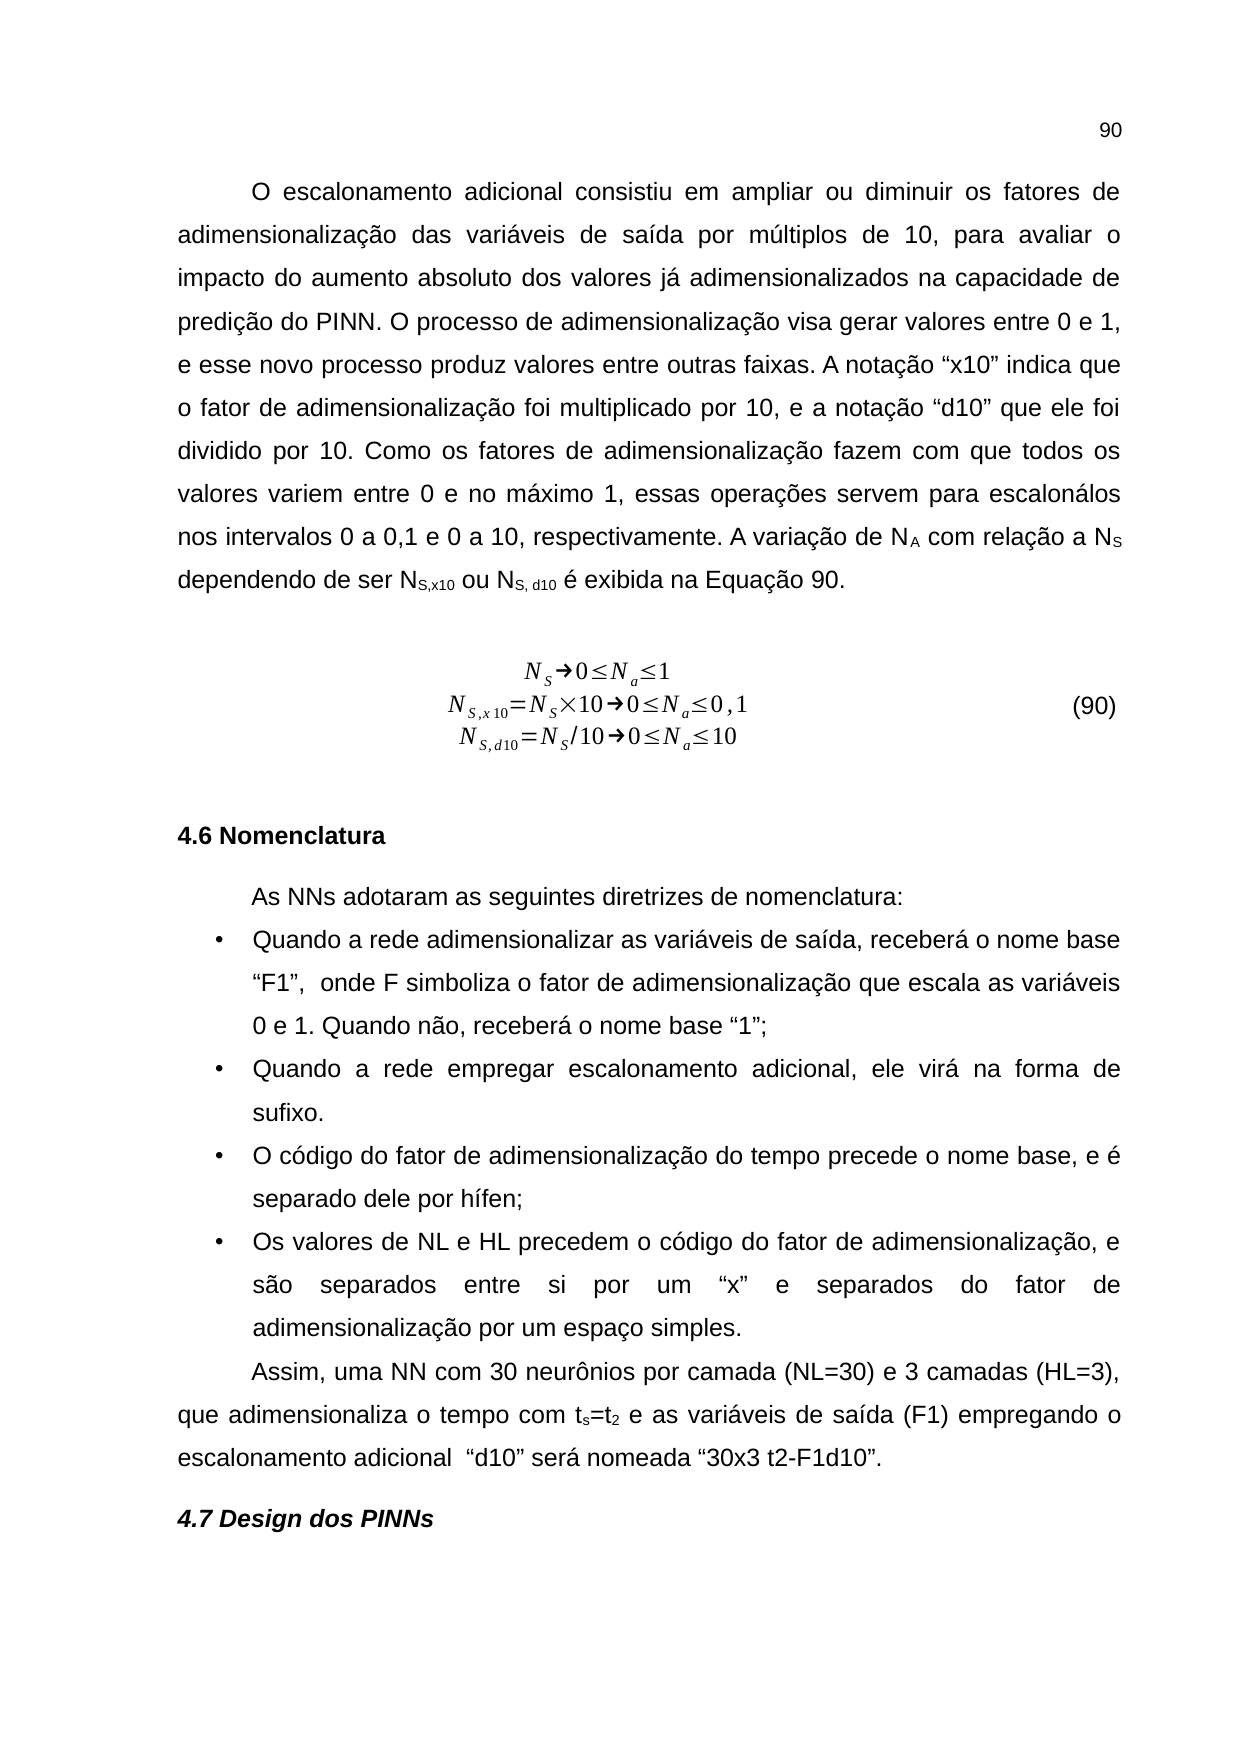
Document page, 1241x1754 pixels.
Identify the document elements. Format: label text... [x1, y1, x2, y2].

text O escalonamento adicional consistiu em ampliar ou diminuir os fatores de adimensionalização das variáveis de saída por múltiplos de 10, para avaliar o impacto do aumento absoluto dos valores já adimensionalizados na capacidade de predição do PINN. O processo de adimensionalização visa gerar valores entre 0 e 1, e esse novo processo produz valores entre outras faixas. A notação “x10” indica que o fator de adimensionalização foi multiplicado por 10, e a notação “d10” que ele foi dividido por 10. Como os fatores de adimensionalização fazem com que todos os valores variem entre 0 e no máximo 1, essas operações servem para escalonálos nos intervalos 0 a 0,1 e 0 a 10, respectivamente. A variação de NA com relação a NS dependendo de ser NS,x10 ou NS, d10 é exibida na Equação 90. [177, 177, 1122, 594]
text Assim, uma NN com 30 neurônios por camada (NL=30) e 3 camadas (HL=3), que adimensionaliza o tempo com ts=t2 e as variáveis de saída (F1) empregando o escalonamento adicional “d10” será nomeada “30x3 t2-F1d10”. [177, 1357, 1122, 1472]
table_header (90) [1017, 651, 1122, 759]
text As NNs adotaram as seguintes diretrizes de nomenclatura: [177, 882, 1122, 911]
list Quando a rede empregar escalonamento adicional, ele virá na forma de sufixo. [215, 1054, 1122, 1126]
list O código do fator de adimensionalização do tempo precede o nome base, e é separado dele por hífen; [215, 1141, 1122, 1213]
table_header [177, 651, 1017, 759]
subtitle Nomenclatura [177, 821, 1122, 849]
subtitle Design dos PINNs [177, 1504, 1122, 1533]
list Quando a rede adimensionalizar as variáveis de saída, receberá o nome base “F1”, onde F simboliza o fator de adimensionalização que escala as variáveis 0 e 1. Quando não, receberá o nome base “1”; [215, 925, 1122, 1040]
list Os valores de NL e HL precedem o código do fator de adimensionalização, e são separados entre si por um “x” e separados do fator de adimensionalização por um espaço simples. [215, 1227, 1122, 1342]
